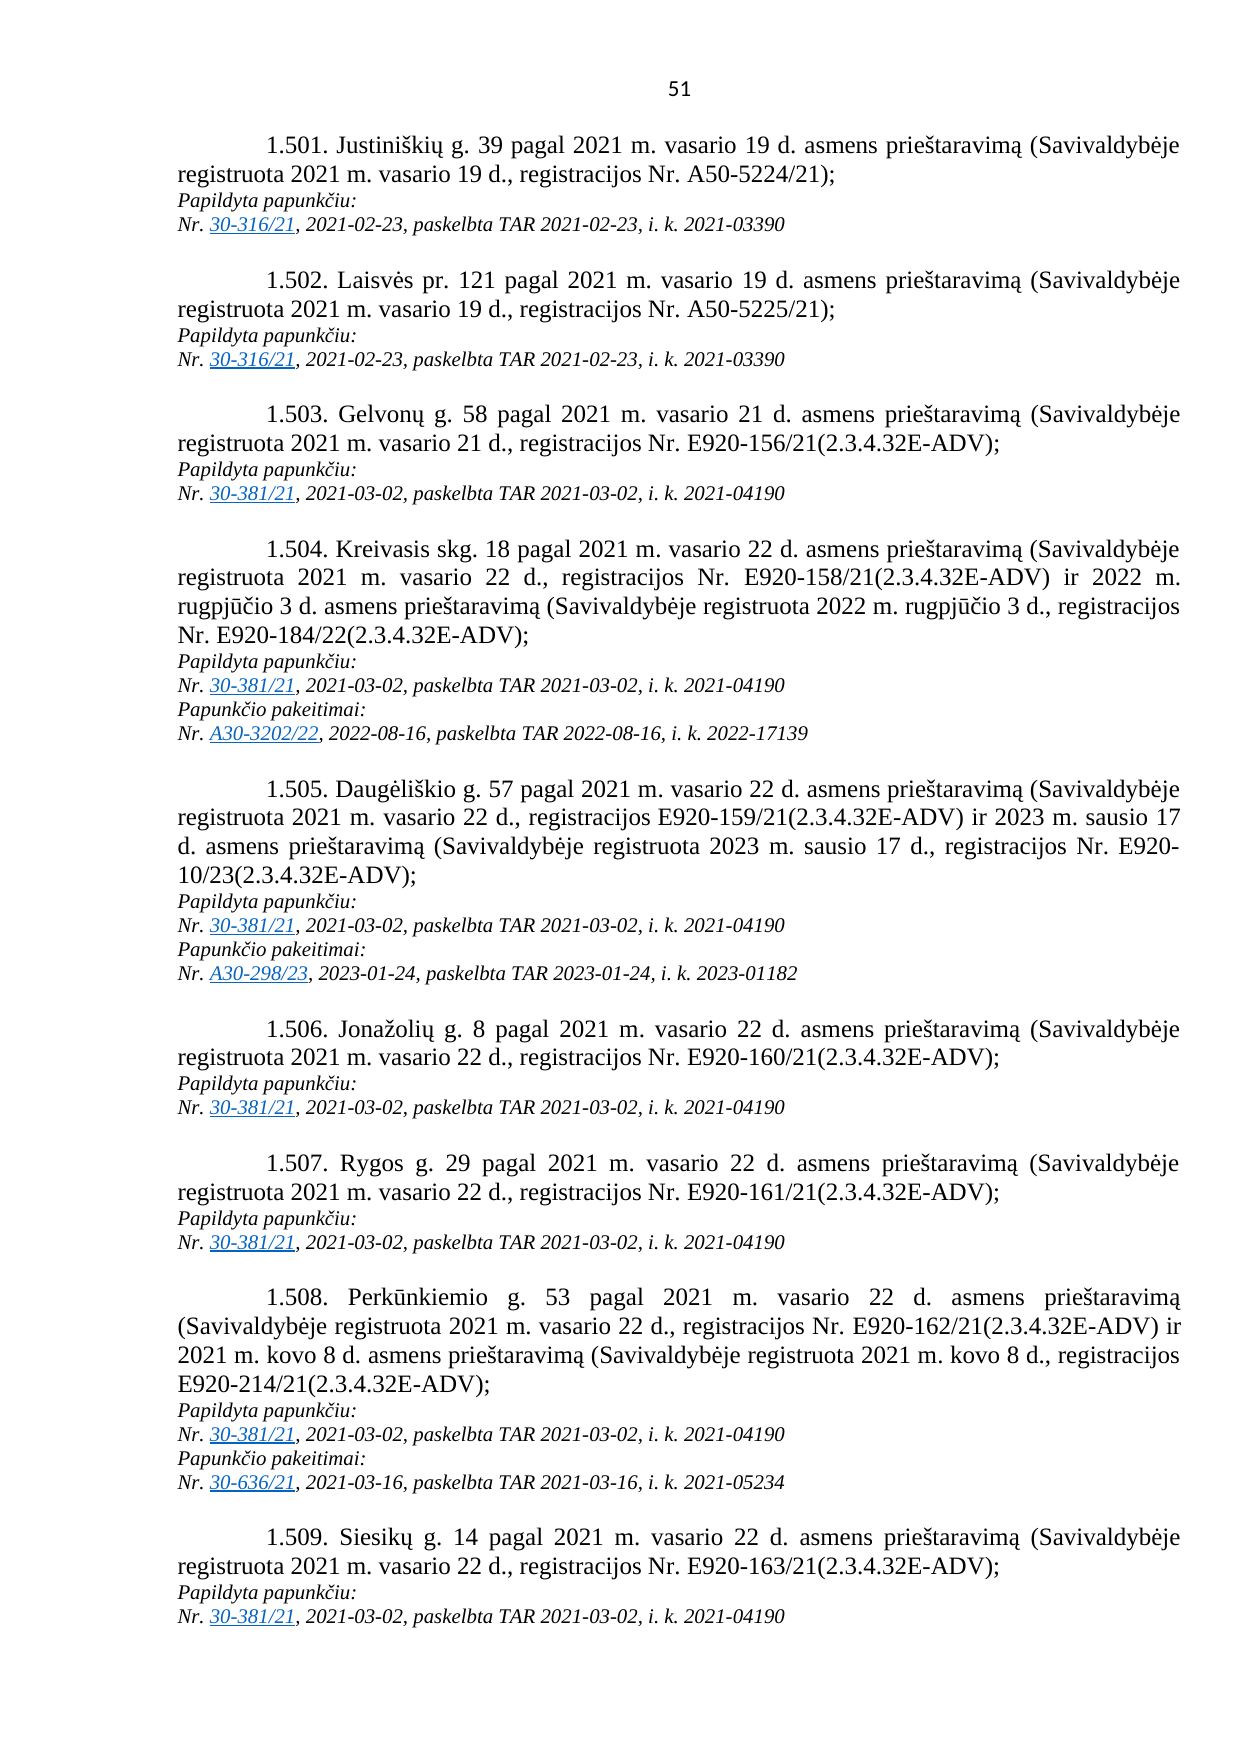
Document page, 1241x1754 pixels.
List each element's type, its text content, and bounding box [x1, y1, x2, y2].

text Nr. 30-381/21, 2021-03-02, paskelbta TAR 2021-03-02, i. k. 2021-04190 [177, 1604, 1181, 1628]
text Papildyta papunkčiu: [177, 457, 1181, 481]
text Papunkčio pakeitimai: [177, 1446, 1181, 1470]
text Papunkčio pakeitimai: [177, 697, 1181, 721]
text 1.508. Perkūnkiemio g. 53 pagal 2021 m. vasario 22 d. asmens prieštaravimą (Savivaldybėje registruota 2021 m. vasario 22 d., registracijos Nr. E920-162/21(2.3.4.32E-ADV) ir 2021 m. kovo 8 d. asmens prieštaravimą (Savivaldybėje registruota 2021 m. kovo 8 d., registracijos E920-214/21(2.3.4.32E-ADV); [177, 1282, 1181, 1397]
text Papildyta papunkčiu: [177, 1397, 1181, 1422]
text Nr. 30-381/21, 2021-03-02, paskelbta TAR 2021-03-02, i. k. 2021-04190 [177, 913, 1181, 937]
text Papunkčio pakeitimai: [177, 937, 1181, 961]
text Papildyta papunkčiu: [177, 649, 1181, 673]
text 1.505. Daugėliškio g. 57 pagal 2021 m. vasario 22 d. asmens prieštaravimą (Savivaldybėje registruota 2021 m. vasario 22 d., registracijos E920-159/21(2.3.4.32E-ADV) ir 2023 m. sausio 17 d. asmens prieštaravimą (Savivaldybėje registruota 2023 m. sausio 17 d., registracijos Nr. E920-10/23(2.3.4.32E-ADV); [177, 774, 1181, 889]
text Nr. A30-3202/22, 2022-08-16, paskelbta TAR 2022-08-16, i. k. 2022-17139 [177, 721, 1181, 745]
text 1.504. Kreivasis skg. 18 pagal 2021 m. vasario 22 d. asmens prieštaravimą (Savivaldybėje registruota 2021 m. vasario 22 d., registracijos Nr. E920-158/21(2.3.4.32E-ADV) ir 2022 m. rugpjūčio 3 d. asmens prieštaravimą (Savivaldybėje registruota 2022 m. rugpjūčio 3 d., registracijos Nr. E920-184/22(2.3.4.32E-ADV); [177, 534, 1181, 649]
text Nr. A30-298/23, 2023-01-24, paskelbta TAR 2023-01-24, i. k. 2023-01182 [177, 961, 1181, 985]
text Papildyta papunkčiu: [177, 188, 1181, 212]
text 1.502. Laisvės pr. 121 pagal 2021 m. vasario 19 d. asmens prieštaravimą (Savivaldybėje registruota 2021 m. vasario 19 d., registracijos Nr. A50-5225/21); [177, 265, 1181, 322]
text Papildyta papunkčiu: [177, 1580, 1181, 1604]
text Nr. 30-381/21, 2021-03-02, paskelbta TAR 2021-03-02, i. k. 2021-04190 [177, 1422, 1181, 1446]
text Papildyta papunkčiu: [177, 889, 1181, 913]
text Nr. 30-381/21, 2021-03-02, paskelbta TAR 2021-03-02, i. k. 2021-04190 [177, 673, 1181, 697]
text 1.501. Justiniškių g. 39 pagal 2021 m. vasario 19 d. asmens prieštaravimą (Savivaldybėje registruota 2021 m. vasario 19 d., registracijos Nr. A50-5224/21); [177, 131, 1181, 188]
text Nr. 30-316/21, 2021-02-23, paskelbta TAR 2021-02-23, i. k. 2021-03390 [177, 347, 1181, 371]
text Nr. 30-381/21, 2021-03-02, paskelbta TAR 2021-03-02, i. k. 2021-04190 [177, 1095, 1181, 1119]
text 1.507. Rygos g. 29 pagal 2021 m. vasario 22 d. asmens prieštaravimą (Savivaldybėje registruota 2021 m. vasario 22 d., registracijos Nr. E920-161/21(2.3.4.32E-ADV); [177, 1148, 1181, 1206]
text 1.509. Siesikų g. 14 pagal 2021 m. vasario 22 d. asmens prieštaravimą (Savivaldybėje registruota 2021 m. vasario 22 d., registracijos Nr. E920-163/21(2.3.4.32E-ADV); [177, 1522, 1181, 1580]
text Nr. 30-381/21, 2021-03-02, paskelbta TAR 2021-03-02, i. k. 2021-04190 [177, 1230, 1181, 1254]
text Nr. 30-316/21, 2021-02-23, paskelbta TAR 2021-02-23, i. k. 2021-03390 [177, 212, 1181, 236]
text Papildyta papunkčiu: [177, 322, 1181, 347]
text Nr. 30-636/21, 2021-03-16, paskelbta TAR 2021-03-16, i. k. 2021-05234 [177, 1470, 1181, 1494]
text 1.506. Jonažolių g. 8 pagal 2021 m. vasario 22 d. asmens prieštaravimą (Savivaldybėje registruota 2021 m. vasario 22 d., registracijos Nr. E920-160/21(2.3.4.32E-ADV); [177, 1014, 1181, 1071]
text Papildyta papunkčiu: [177, 1071, 1181, 1095]
text Papildyta papunkčiu: [177, 1206, 1181, 1230]
text 1.503. Gelvonų g. 58 pagal 2021 m. vasario 21 d. asmens prieštaravimą (Savivaldybėje registruota 2021 m. vasario 21 d., registracijos Nr. E920-156/21(2.3.4.32E-ADV); [177, 399, 1181, 457]
text Nr. 30-381/21, 2021-03-02, paskelbta TAR 2021-03-02, i. k. 2021-04190 [177, 481, 1181, 505]
